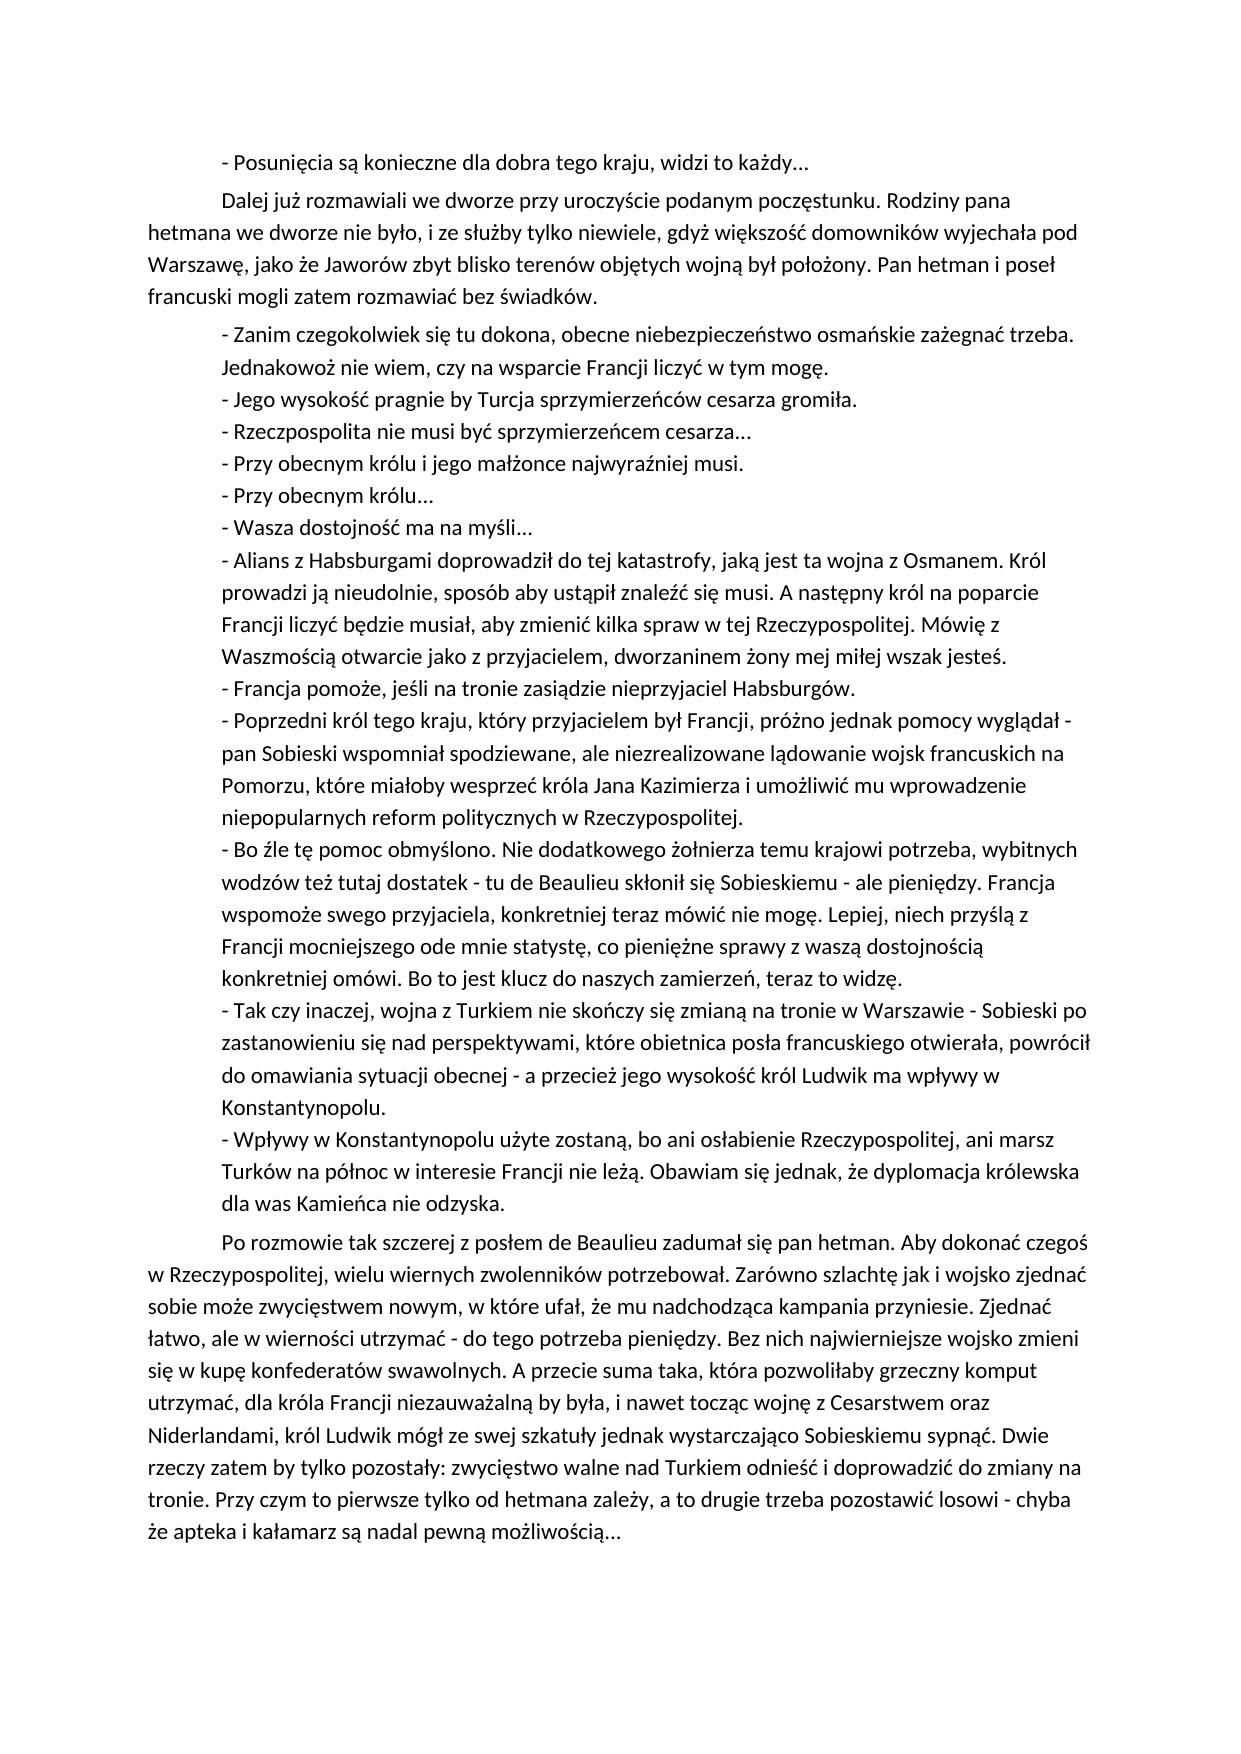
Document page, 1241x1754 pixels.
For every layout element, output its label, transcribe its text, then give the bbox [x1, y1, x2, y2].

text - Alians z Habsburgami doprowadził do tej katastrofy, jaką jest ta wojna z Osmanem. Król prowadzi ją nieudolnie, sposób aby ustąpił znaleźć się musi. A następny król na poparcie Francji liczyć będzie musiał, aby zmienić kilka spraw w tej Rzeczypospolitej. Mówię z Waszmością otwarcie jako z przyjacielem, dworzaninem żony mej miłej wszak jesteś. [221, 546, 1093, 670]
text - Posunięcia są konieczne dla dobra tego kraju, widzi to każdy... [221, 148, 1093, 176]
text - Rzeczpospolita nie musi być sprzymierzeńcem cesarza... [221, 417, 1093, 445]
text - Wasza dostojność ma na myśli... [221, 513, 1093, 542]
text - Wpływy w Konstantynopolu użyte zostaną, bo ani osłabienie Rzeczypospolitej, ani marsz Turków na północ w interesie Francji nie leżą. Obawiam się jednak, że dyplomacja królewska dla was Kamieńca nie odzyska. [221, 1125, 1093, 1217]
text - Tak czy inaczej, wojna z Turkiem nie skończy się zmianą na tronie w Warszawie - Sobieski po zastanowieniu się nad perspektywami, które obietnica posła francuskiego otwierała, powrócił do omawiania sytuacji obecnej - a przecież jego wysokość król Ludwik ma wpływy w Konstantynopolu. [221, 996, 1093, 1121]
text - Jego wysokość pragnie by Turcja sprzymierzeńców cesarza gromiła. [221, 385, 1093, 413]
text - Poprzedni król tego kraju, który przyjacielem był Francji, próżno jednak pomocy wyglądał - pan Sobieski wspomniał spodziewane, ale niezrealizowane lądowanie wojsk francuskich na Pomorzu, które miałoby wesprzeć króla Jana Kazimierza i umożliwić mu wprowadzenie niepopularnych reform politycznych w Rzeczypospolitej. [221, 707, 1093, 831]
text - Przy obecnym królu... [221, 481, 1093, 509]
text - Bo źle tę pomoc obmyślono. Nie dodatkowego żołnierza temu krajowi potrzeba, wybitnych wodzów też tutaj dostatek - tu de Beaulieu skłonił się Sobieskiemu - ale pieniędzy. Francja wspomoże swego przyjaciela, konkretniej teraz mówić nie mogę. Lepiej, niech przyślą z Francji mocniejszego ode mnie statystę, co pieniężne sprawy z waszą dostojnością konkretniej omówi. Bo to jest klucz do naszych zamierzeń, teraz to widzę. [221, 835, 1093, 992]
text - Zanim czegokolwiek się tu dokona, obecne niebezpieczeństwo osmańskie zażegnać trzeba. Jednakowoż nie wiem, czy na wsparcie Francji liczyć w tym mogę. [221, 320, 1093, 381]
text - Francja pomoże, jeśli na tronie zasiądzie nieprzyjaciel Habsburgów. [221, 674, 1093, 702]
text Dalej już rozmawiali we dworze przy uroczyście podanym poczęstunku. Rodziny pana hetmana we dworze nie było, i ze służby tylko niewiele, gdyż większość domowników wyjechała pod Warszawę, jako że Jaworów zbyt blisko terenów objętych wojną był położony. Pan hetman i poseł francuski mogli zatem rozmawiać bez świadków. [148, 186, 1093, 310]
text - Przy obecnym królu i jego małżonce najwyraźniej musi. [221, 449, 1093, 477]
text Po rozmowie tak szczerej z posłem de Beaulieu zadumał się pan hetman. Aby dokonać czegoś w Rzeczypospolitej, wielu wiernych zwolenników potrzebował. Zarówno szlachtę jak i wojsko zjednać sobie może zwycięstwem nowym, w które ufał, że mu nadchodząca kampania przyniesie. Zjednać łatwo, ale w wierności utrzymać - do tego potrzeba pieniędzy. Bez nich najwierniejsze wojsko zmieni się w kupę konfederatów swawolnych. A przecie suma taka, która pozwoliłaby grzeczny komput utrzymać, dla króla Francji niezauważalną by była, i nawet tocząc wojnę z Cesarstwem oraz Niderlandami, król Ludwik mógł ze swej szkatuły jednak wystarczająco Sobieskiemu sypnąć. Dwie rzeczy zatem by tylko pozostały: zwycięstwo walne nad Turkiem odnieść i doprowadzić do zmiany na tronie. Przy czym to pierwsze tylko od hetmana zależy, a to drugie trzeba pozostawić losowi - chyba że apteka i kałamarz są nadal pewną możliwością... [148, 1228, 1093, 1545]
